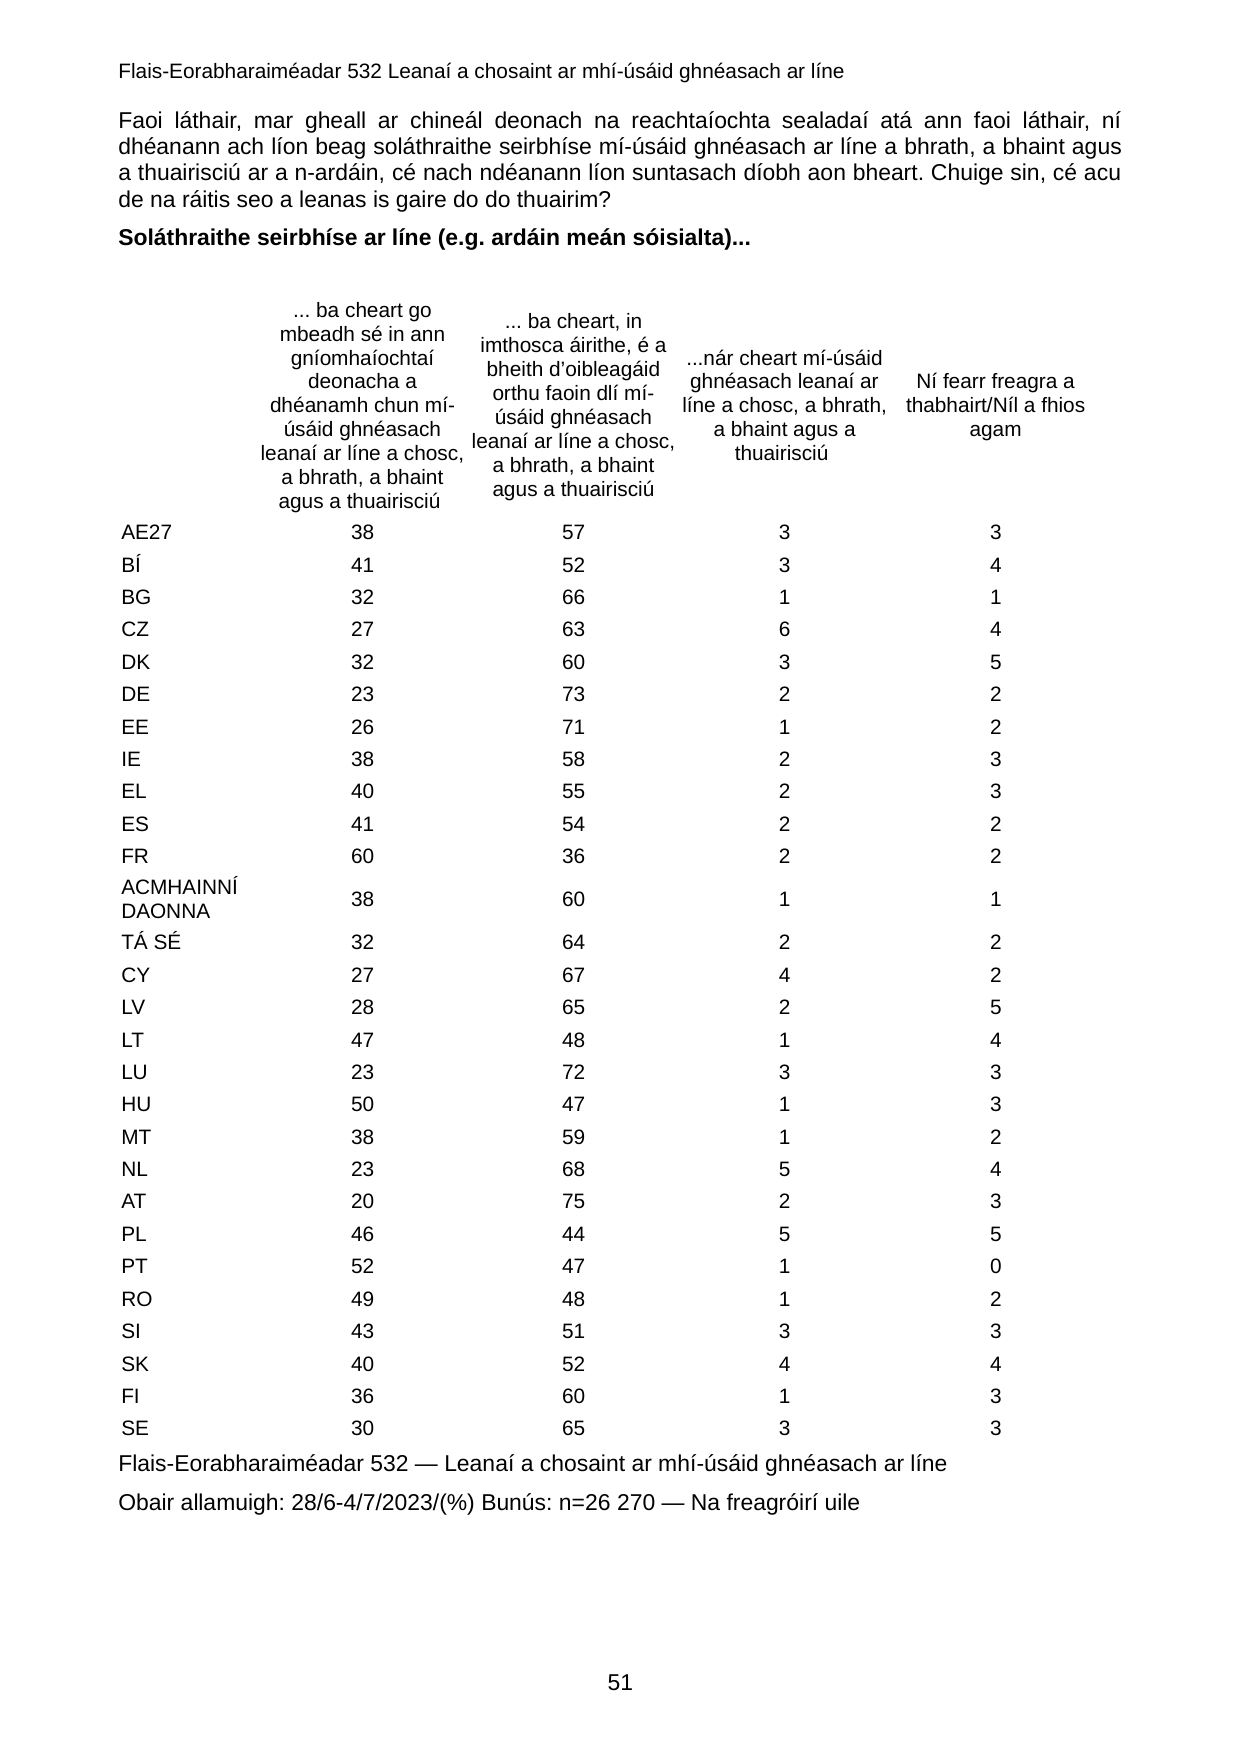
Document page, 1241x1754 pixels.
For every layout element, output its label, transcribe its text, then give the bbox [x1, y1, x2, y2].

table_cell 52 [257, 1250, 468, 1282]
table_cell 6 [679, 613, 890, 646]
table_cell 38 [257, 743, 468, 775]
table_cell 5 [890, 646, 1101, 678]
text Faoi láthair, mar gheall ar chineál deonach na reachtaíochta sealadaí atá ann faoi láthair, ní dhéanann ach líon beag soláthraithe seirbhíse mí-úsáid ghnéasach ar líne a bhrath, a bhaint agus a thuairisciú ar a n-ardáin, cé nach ndéanann líon suntasach díobh aon bheart. Chuige sin, cé acu de na ráitis seo a leanas is gaire do do thuairim? [118, 107, 1122, 212]
table_cell 1 [679, 1023, 890, 1056]
table_cell 47 [257, 1023, 468, 1056]
table_cell 30 [257, 1412, 468, 1444]
table_cell IE [118, 743, 257, 775]
table_cell 68 [468, 1153, 679, 1185]
table_cell 1 [679, 581, 890, 613]
table_cell 3 [890, 775, 1101, 807]
text Obair allamuigh: 28/6-4/7/2023/(%) Bunús: n=26 270 — Na freagróirí uile [118, 1488, 1122, 1515]
table_cell 1 [679, 872, 890, 926]
table_cell 27 [257, 613, 468, 646]
table_cell 1 [679, 1088, 890, 1120]
table_cell 75 [468, 1185, 679, 1218]
table_cell 2 [890, 678, 1101, 710]
table_cell LU [118, 1056, 257, 1088]
table_cell 67 [468, 959, 679, 991]
table_cell NL [118, 1153, 257, 1185]
table_cell 1 [890, 581, 1101, 613]
table_cell 2 [679, 926, 890, 958]
table_cell ES [118, 808, 257, 840]
table_cell 66 [468, 581, 679, 613]
table_header ...nár cheart mí-úsáid ghnéasach leanaí ar líne a chosc, a bhrath, a bhaint agus a thuairisciú [679, 295, 890, 516]
table_cell 2 [679, 840, 890, 872]
table_cell SI [118, 1315, 257, 1347]
table_cell 64 [468, 926, 679, 958]
table_cell BÍ [118, 548, 257, 581]
table_cell 72 [468, 1056, 679, 1088]
table_cell 5 [679, 1153, 890, 1185]
table_cell 1 [679, 1380, 890, 1412]
table_cell 28 [257, 991, 468, 1023]
table_cell 4 [890, 613, 1101, 646]
table_cell 32 [257, 646, 468, 678]
table_cell 3 [890, 1315, 1101, 1347]
table_cell 3 [890, 516, 1101, 548]
table_cell 49 [257, 1283, 468, 1315]
table_cell 65 [468, 1412, 679, 1444]
table_cell 3 [890, 1056, 1101, 1088]
table_cell AE27 [118, 516, 257, 548]
table_cell 4 [679, 959, 890, 991]
table_cell 41 [257, 548, 468, 581]
table_cell 1 [679, 1120, 890, 1153]
table_cell 3 [890, 1380, 1101, 1412]
table_cell 55 [468, 775, 679, 807]
table_cell 47 [468, 1088, 679, 1120]
table_cell 1 [890, 872, 1101, 926]
table_cell LV [118, 991, 257, 1023]
table_cell 38 [257, 1120, 468, 1153]
table_cell 47 [468, 1250, 679, 1282]
table_cell 5 [890, 991, 1101, 1023]
table_cell 2 [679, 991, 890, 1023]
table_cell 0 [890, 1250, 1101, 1282]
table_header [118, 295, 257, 516]
table_cell RO [118, 1283, 257, 1315]
table_cell 3 [679, 1056, 890, 1088]
table_cell 48 [468, 1023, 679, 1056]
table_cell EL [118, 775, 257, 807]
table_cell 23 [257, 678, 468, 710]
table_cell 60 [257, 840, 468, 872]
table_cell 50 [257, 1088, 468, 1120]
table_cell 44 [468, 1218, 679, 1250]
table_cell 23 [257, 1153, 468, 1185]
table_cell 58 [468, 743, 679, 775]
table_cell 2 [890, 926, 1101, 958]
table_cell 3 [890, 1412, 1101, 1444]
table_cell EE [118, 710, 257, 743]
table_cell 41 [257, 808, 468, 840]
table_cell 51 [468, 1315, 679, 1347]
table_cell 2 [890, 840, 1101, 872]
table_cell 54 [468, 808, 679, 840]
table_cell 26 [257, 710, 468, 743]
text Soláthraithe seirbhíse ar líne (e.g. ardáin meán sóisialta)... [118, 224, 1122, 250]
table_cell 2 [679, 1185, 890, 1218]
table_cell 40 [257, 775, 468, 807]
table_cell 5 [679, 1218, 890, 1250]
table_cell FI [118, 1380, 257, 1412]
table_cell 2 [679, 808, 890, 840]
table_cell 5 [890, 1218, 1101, 1250]
table_cell 4 [890, 1153, 1101, 1185]
table_cell 2 [890, 710, 1101, 743]
table_cell 63 [468, 613, 679, 646]
table_cell DE [118, 678, 257, 710]
table_cell 2 [890, 808, 1101, 840]
table_cell 73 [468, 678, 679, 710]
table_cell 2 [890, 1120, 1101, 1153]
table_header Ní fearr freagra a thabhairt/Níl a fhios agam [890, 295, 1101, 516]
table_cell 3 [679, 1412, 890, 1444]
table_cell 36 [468, 840, 679, 872]
table_cell 38 [257, 872, 468, 926]
table_cell PT [118, 1250, 257, 1282]
table_cell MT [118, 1120, 257, 1153]
table_cell 60 [468, 646, 679, 678]
table_cell CY [118, 959, 257, 991]
table_cell 71 [468, 710, 679, 743]
table_cell 3 [679, 646, 890, 678]
table_cell 27 [257, 959, 468, 991]
table_cell 48 [468, 1283, 679, 1315]
table_cell 23 [257, 1056, 468, 1088]
table_cell 2 [679, 775, 890, 807]
table_cell 46 [257, 1218, 468, 1250]
table_cell FR [118, 840, 257, 872]
table_cell 36 [257, 1380, 468, 1412]
table_cell 4 [890, 1023, 1101, 1056]
table_cell HU [118, 1088, 257, 1120]
table_cell SE [118, 1412, 257, 1444]
table_cell AT [118, 1185, 257, 1218]
table_cell BG [118, 581, 257, 613]
table_cell 52 [468, 1347, 679, 1379]
table_cell 4 [890, 548, 1101, 581]
table_cell 32 [257, 581, 468, 613]
table_cell 60 [468, 872, 679, 926]
table_cell SK [118, 1347, 257, 1379]
table_cell 3 [890, 1088, 1101, 1120]
text Flais-Eorabharaiméadar 532 — Leanaí a chosaint ar mhí-úsáid ghnéasach ar líne [118, 1450, 1122, 1477]
table_cell 1 [679, 1283, 890, 1315]
table_cell CZ [118, 613, 257, 646]
table_cell 57 [468, 516, 679, 548]
table_cell 32 [257, 926, 468, 958]
table_cell 38 [257, 516, 468, 548]
table_cell 52 [468, 548, 679, 581]
table_cell 3 [890, 743, 1101, 775]
table_cell DK [118, 646, 257, 678]
table_cell 3 [679, 548, 890, 581]
table_cell 2 [679, 678, 890, 710]
table_cell 4 [679, 1347, 890, 1379]
table_cell 2 [890, 1283, 1101, 1315]
table_cell 2 [890, 959, 1101, 991]
table_cell PL [118, 1218, 257, 1250]
table_cell 1 [679, 1250, 890, 1282]
table_header ... ba cheart, in imthosca áirithe, é a bheith d’oibleagáid orthu faoin dlí mí-úsáid ghnéasach leanaí ar líne a chosc, a bhrath, a bhaint agus a thuairisciú [468, 295, 679, 516]
table_cell 60 [468, 1380, 679, 1412]
table_cell 65 [468, 991, 679, 1023]
table_cell LT [118, 1023, 257, 1056]
table_cell 3 [890, 1185, 1101, 1218]
table_cell ACMHAINNÍ DAONNA [118, 872, 257, 926]
table_cell 3 [679, 1315, 890, 1347]
table_cell 59 [468, 1120, 679, 1153]
table_cell 1 [679, 710, 890, 743]
table_cell 40 [257, 1347, 468, 1379]
table_cell 43 [257, 1315, 468, 1347]
table_cell 3 [679, 516, 890, 548]
table_cell 4 [890, 1347, 1101, 1379]
table_cell 20 [257, 1185, 468, 1218]
table_header ... ba cheart go mbeadh sé in ann gníomhaíochtaí deonacha a dhéanamh chun mí-úsáid ghnéasach leanaí ar líne a chosc, a bhrath, a bhaint agus a thuairisciú [257, 295, 468, 516]
table_cell 2 [679, 743, 890, 775]
table_cell TÁ SÉ [118, 926, 257, 958]
